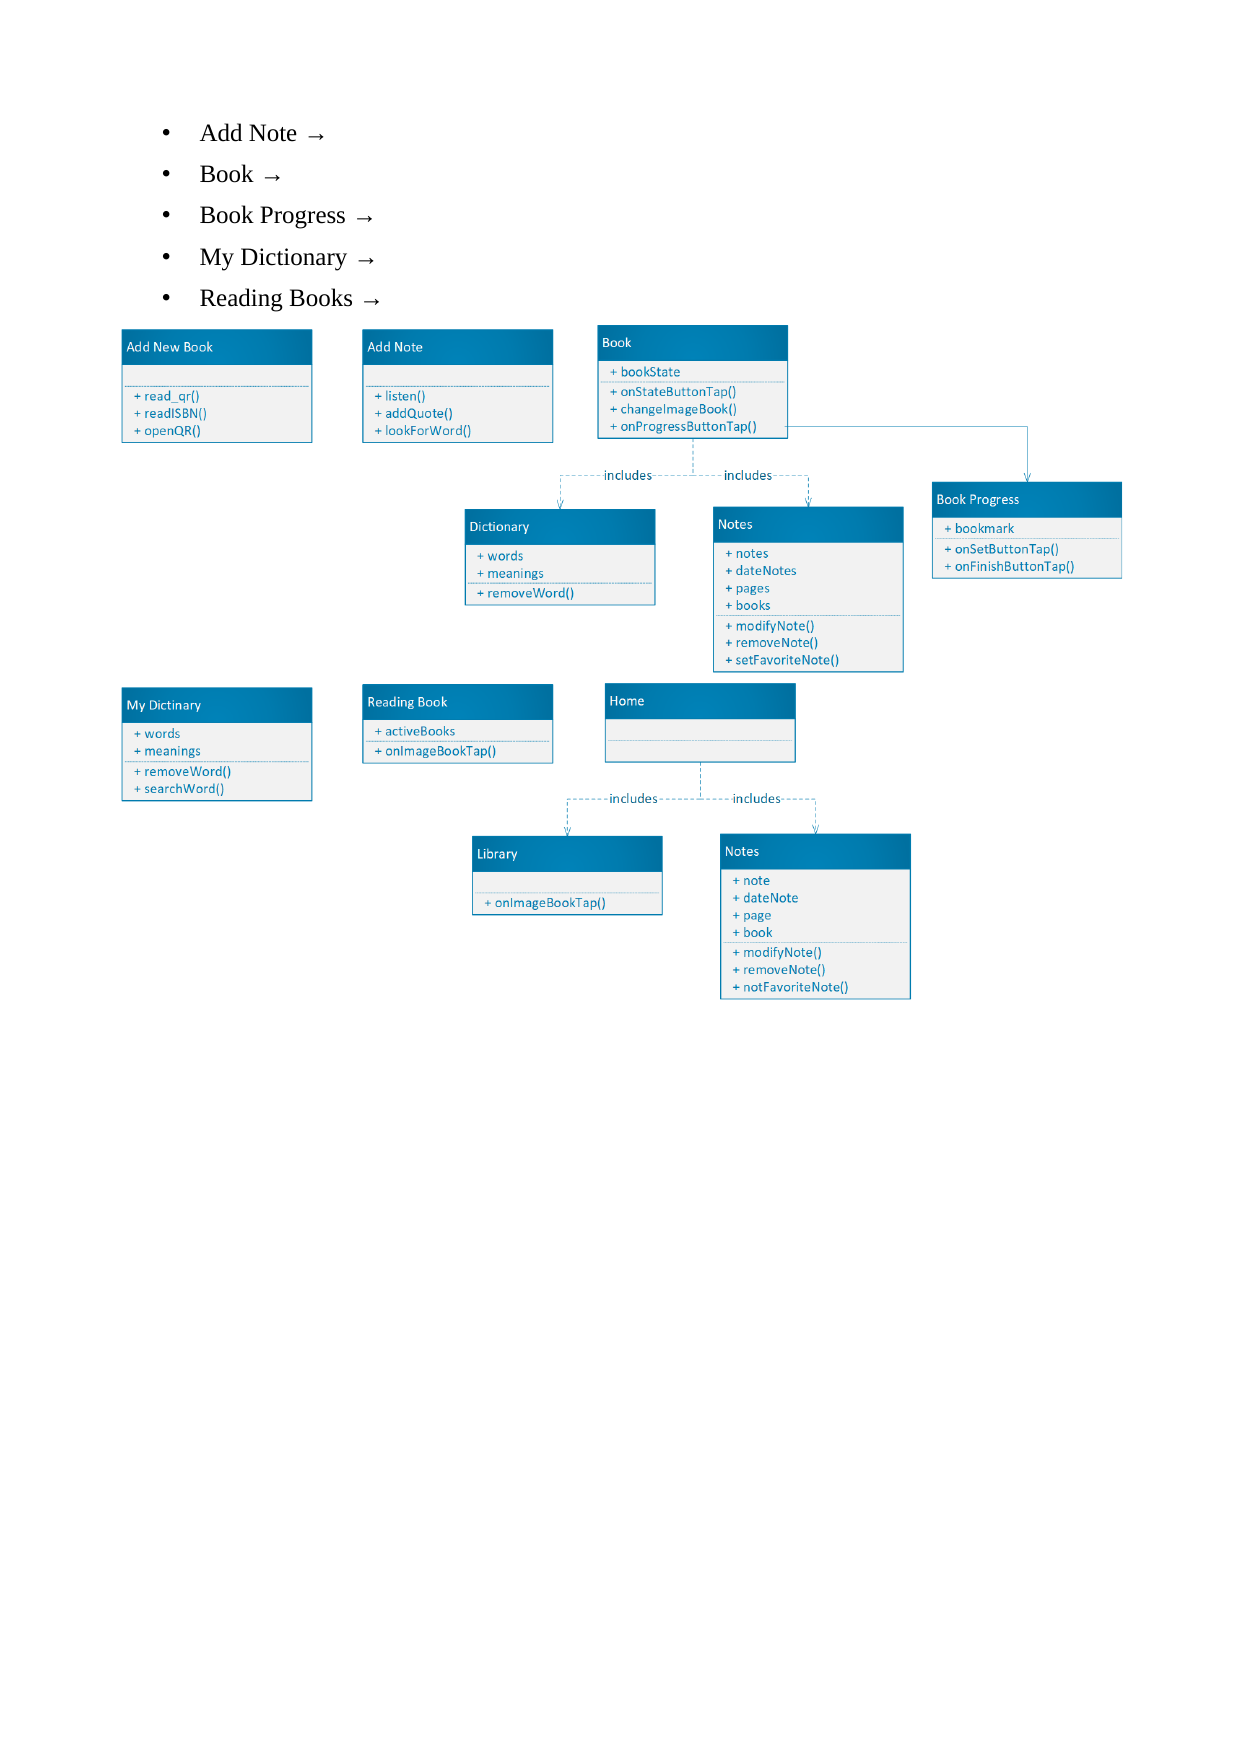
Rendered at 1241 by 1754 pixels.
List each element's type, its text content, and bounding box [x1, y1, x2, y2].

list My Dictionary → [162, 242, 1122, 271]
picture [118, 324, 1123, 1003]
list Reading Books → [162, 283, 1122, 312]
list Add Note → [162, 118, 1122, 147]
list Book Progress → [162, 201, 1122, 229]
list Book → [162, 159, 1122, 188]
